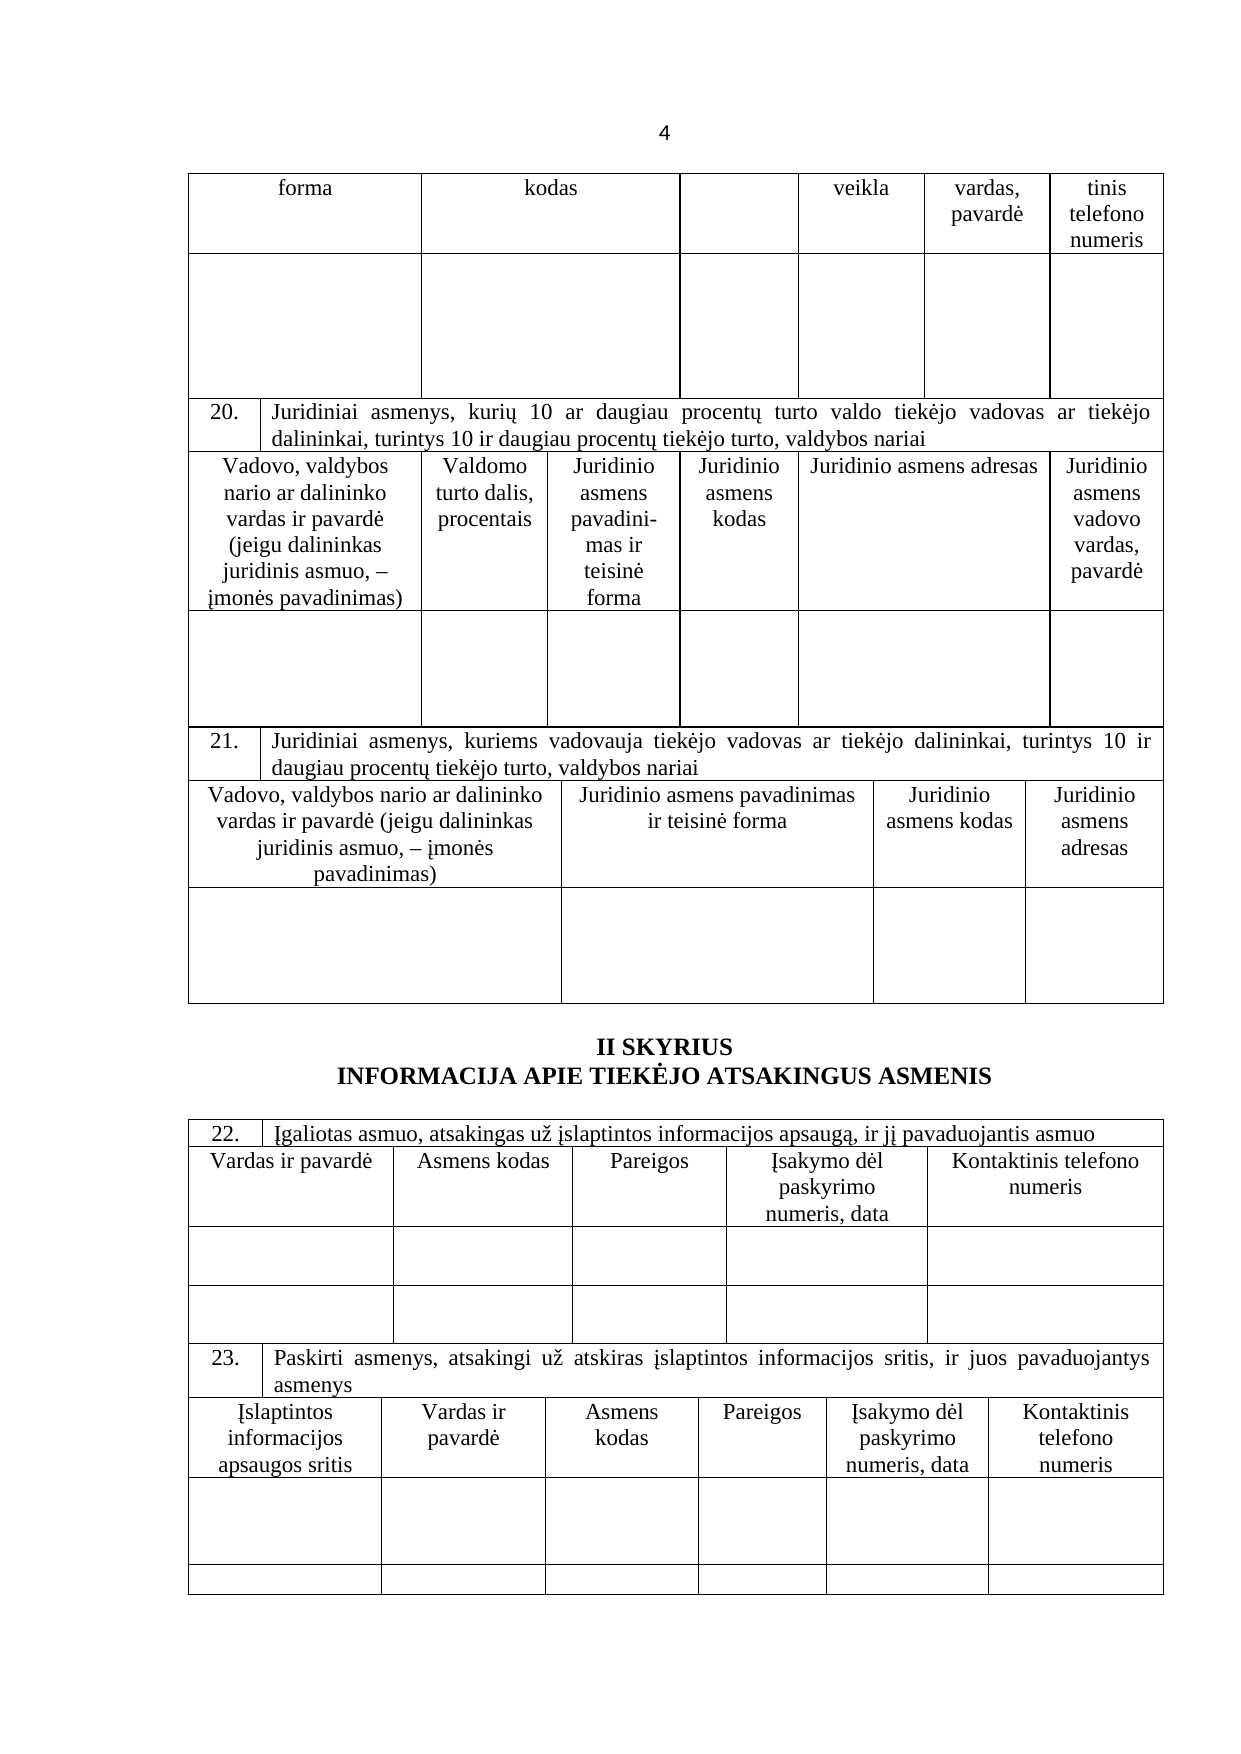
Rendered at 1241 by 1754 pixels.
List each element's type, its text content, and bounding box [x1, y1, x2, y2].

table_cell [562, 888, 873, 1003]
table_cell [189, 254, 421, 397]
table_cell veikla [799, 174, 924, 253]
table_cell [1051, 254, 1163, 397]
table_cell Vadovo, valdybos nario ar dalininko vardas ir pavardė (jeigu dalininkas juridinis asmuo, – įmonės pavadinimas) [189, 452, 421, 610]
table_cell [928, 1227, 1163, 1285]
table_cell Asmens kodas [394, 1147, 572, 1226]
table_cell Paskirti asmenys, atsakingi už atskiras įslaptintos informacijos sritis, ir juos pavaduojantys asmenys [263, 1344, 1163, 1397]
table_header Įgaliotas asmuo, atsakingas už įslaptintos informacijos apsaugą, ir jį pavaduojantis asmuo [263, 1120, 1163, 1146]
table_cell [394, 1227, 572, 1285]
table_cell [382, 1478, 545, 1564]
table_cell [394, 1286, 572, 1343]
table_cell Pareigos [699, 1398, 826, 1477]
text INFORMACIJA APIE TIEKĖJO ATSAKINGUS ASMENIS [177, 1061, 1152, 1090]
table_cell Juridinio asmens kodas [681, 452, 798, 610]
table_cell vardas, pavardė [925, 174, 1049, 253]
table_cell forma [189, 174, 421, 253]
table_cell [546, 1565, 698, 1594]
table_cell [799, 254, 924, 397]
table_cell [681, 174, 798, 253]
table_cell [422, 254, 679, 397]
table_cell [827, 1478, 988, 1564]
table_cell [681, 254, 798, 397]
table_cell Juridinio asmens adresas [799, 452, 1049, 610]
table_cell Juridinio asmens vadovo vardas, pavardė [1051, 452, 1163, 610]
table_cell [799, 611, 1049, 726]
table_cell [573, 1286, 726, 1343]
table_cell Asmens kodas [546, 1398, 698, 1477]
table_cell 21. [189, 728, 260, 780]
table_cell [1026, 888, 1163, 1003]
table_cell Vardas ir pavardė [382, 1398, 545, 1477]
table_cell [422, 611, 547, 726]
table_cell Įsakymo dėl paskyrimo numeris, data [827, 1398, 988, 1477]
table_cell Juridinio asmens adresas [1026, 781, 1163, 887]
table_cell Vardas ir pavardė [189, 1147, 393, 1226]
table_cell [573, 1227, 726, 1285]
table_cell [546, 1478, 698, 1564]
table_cell [189, 1286, 393, 1343]
table_cell [1051, 611, 1163, 726]
table_cell [681, 611, 798, 726]
table_cell [989, 1565, 1163, 1594]
table_cell Juridiniai asmenys, kuriems vadovauja tiekėjo vadovas ar tiekėjo dalininkai, turintys 10 ir daugiau procentų tiekėjo turto, valdybos nariai [261, 728, 1163, 780]
table_cell Juridinio asmens pavadini-mas ir teisinė forma [548, 452, 679, 610]
table_cell Pareigos [573, 1147, 726, 1226]
table_cell [699, 1478, 826, 1564]
table_cell [189, 888, 561, 1003]
table_cell Juridiniai asmenys, kurių 10 ar daugiau procentų turto valdo tiekėjo vadovas ar tiekėjo dalininkai, turintys 10 ir daugiau procentų tiekėjo turto, valdybos nariai [261, 399, 1163, 451]
table_cell [727, 1227, 927, 1285]
table_cell Vadovo, valdybos nario ar dalininko vardas ir pavardė (jeigu dalininkas juridinis asmuo, – įmonės pavadinimas) [189, 781, 561, 887]
table_cell [827, 1565, 988, 1594]
table_cell [382, 1565, 545, 1594]
table_header 22. [189, 1120, 262, 1146]
table_cell kodas [422, 174, 679, 253]
table_cell Kontaktinis telefono numeris [928, 1147, 1163, 1226]
table_cell [189, 611, 421, 726]
table_cell [548, 611, 679, 726]
table_cell [189, 1565, 381, 1594]
table_cell tinis telefono numeris [1051, 174, 1163, 253]
table_cell [189, 1227, 393, 1285]
table_cell Valdomo turto dalis, procentais [422, 452, 547, 610]
table_cell [928, 1286, 1163, 1343]
table_cell [189, 1478, 381, 1564]
table_cell [699, 1565, 826, 1594]
table_cell Įsakymo dėl paskyrimo numeris, data [727, 1147, 927, 1226]
table_cell [989, 1478, 1163, 1564]
table_cell 20. [189, 399, 260, 451]
table_cell Juridinio asmens kodas [874, 781, 1025, 887]
text II SKYRIUS [177, 1032, 1152, 1061]
table_cell Įslaptintos informacijos apsaugos sritis [189, 1398, 381, 1477]
table_cell Kontaktinis telefono numeris [989, 1398, 1163, 1477]
table_cell [925, 254, 1049, 397]
table_cell [874, 888, 1025, 1003]
table_cell 23. [189, 1344, 262, 1397]
table_cell [727, 1286, 927, 1343]
table_cell Juridinio asmens pavadinimas ir teisinė forma [562, 781, 873, 887]
